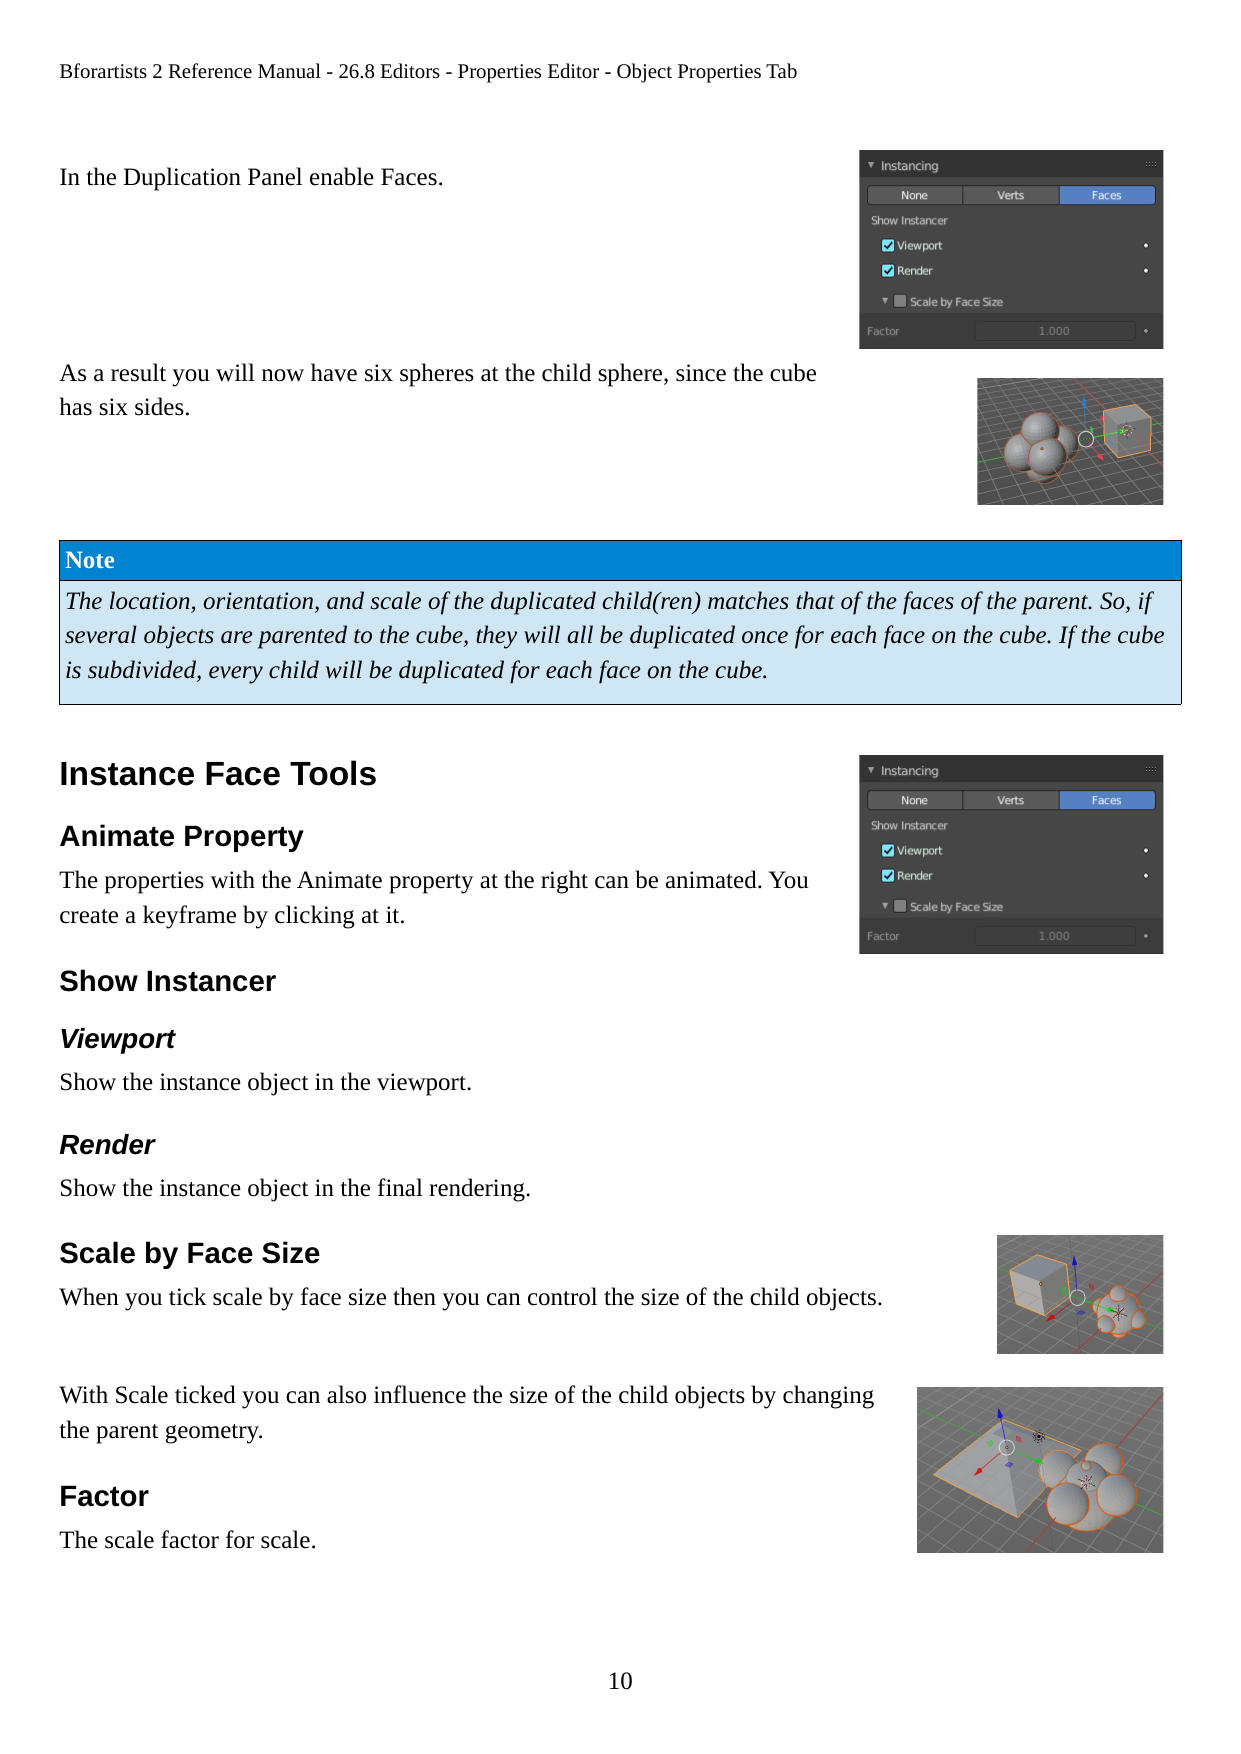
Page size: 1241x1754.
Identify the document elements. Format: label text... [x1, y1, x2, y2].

text As a result you will now have six spheres at the child sphere, since the cube has six sides. [59, 358, 1181, 421]
table_cell The location, orientation, and scale of the duplicated child(ren) matches that of the faces of the parent. So, if several objects are parented to the cube, they will all be duplicated once for each face on the cube. If the cube is subdivided, every child will be duplicated for each face on the cube. [60, 581, 1181, 704]
subtitle [1164, 1479, 1181, 1512]
subtitle Factor [59, 1479, 917, 1512]
picture [917, 1387, 1164, 1553]
text In the Duplication Panel enable Faces. [59, 162, 859, 190]
subtitle Show Instancer [59, 963, 1181, 997]
text Show the instance object in the final rendering. [59, 1173, 1181, 1201]
table_header Note [60, 541, 1181, 580]
subtitle Viewport [59, 1022, 1181, 1054]
picture [977, 378, 1164, 505]
text Show the instance object in the viewport. [59, 1067, 1181, 1095]
subtitle Instance Face Tools [59, 753, 1181, 792]
text When you tick scale by face size then you can control the size of the child objects. [59, 1282, 997, 1311]
text The scale factor for scale. [59, 1525, 1181, 1554]
subtitle Scale by Face Size [59, 1236, 997, 1270]
subtitle [1164, 1236, 1181, 1270]
text With Scale ticked you can also influence the size of the child objects by changing the parent geometry. [59, 1381, 1181, 1444]
subtitle Animate Property [59, 819, 859, 853]
picture [859, 755, 1164, 954]
subtitle [1164, 819, 1181, 853]
subtitle Render [59, 1128, 1181, 1160]
picture [997, 1235, 1164, 1354]
text The properties with the Animate property at the right can be animated. You create a keyframe by clicking at it. [59, 865, 859, 929]
picture [859, 150, 1164, 349]
